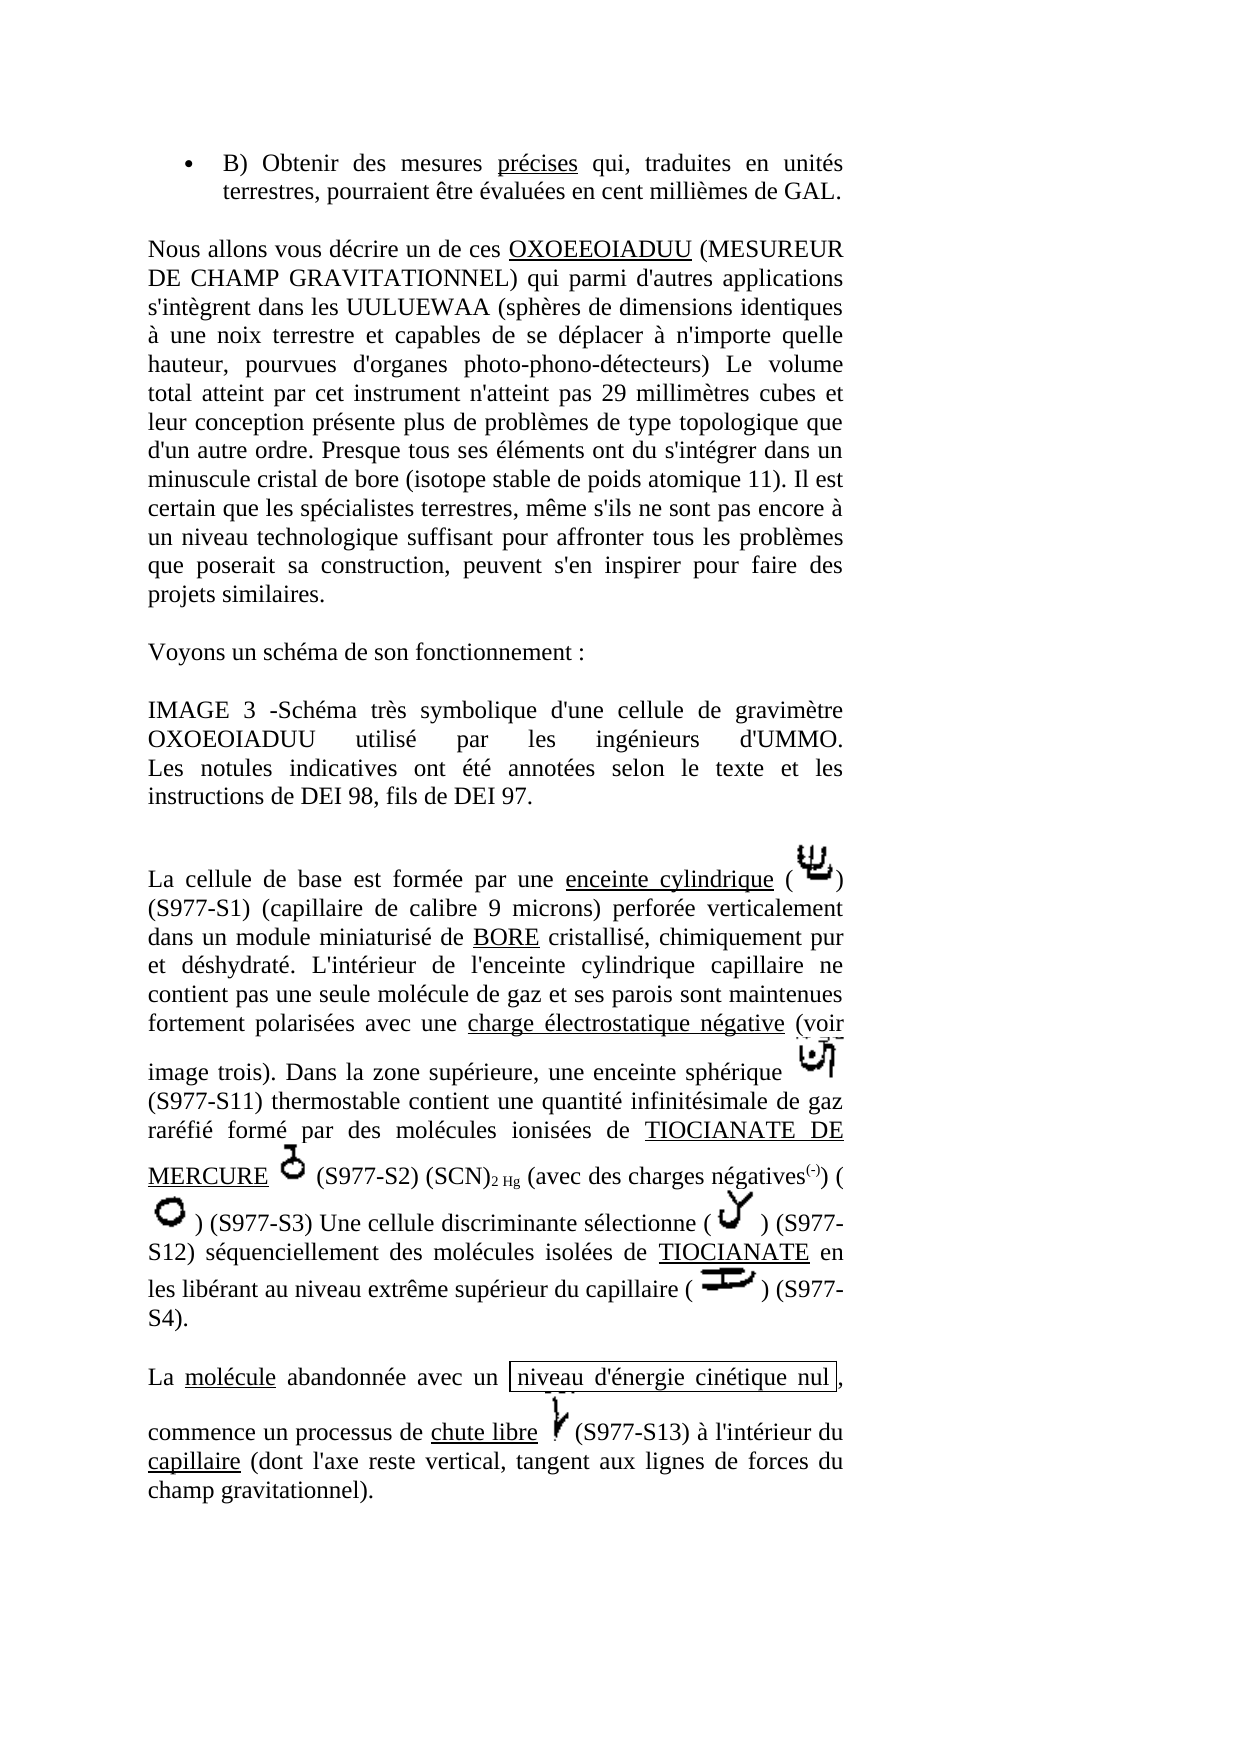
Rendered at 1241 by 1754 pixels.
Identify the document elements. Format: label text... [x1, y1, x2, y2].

text Nous allons vous décrire un de ces OXOEEOIADUU (MESUREUR DE CHAMP GRAVITATIONNEL) qui parmi d'autres applications s'intègrent dans les UULUEWAA (sphères de dimensions identiques à une noix terrestre et capables de se déplacer à n'importe quelle hauteur, pourvues d'organes photo-phono-détecteurs) Le volume total atteint par cet instrument n'atteint pas 29 millimètres cubes et leur conception présente plus de problèmes de type topologique que d'un autre ordre. Presque tous ses éléments ont du s'intégrer dans un minuscule cristal de bore (isotope stable de poids atomique 11). Il est certain que les spécialistes terrestres, même s'ils ne sont pas encore à un niveau technologique suffisant pour affronter tous les problèmes que poserait sa construction, peuvent s'en inspirer pour faire des projets similaires. [148, 234, 844, 608]
picture [792, 1037, 844, 1081]
text La cellule de base est formée par une enceinte cylindrique () (S977-S1) (capillaire de calibre 9 microns) perforée verticalement dans un module miniaturisé de BORE cristallisé, chimiquement pur et déshydraté. L'intérieur de l'enceinte cylindrique capillaire ne contient pas une seule molécule de gaz et ses parois sont maintenues fortement polarisées avec une charge électrostatique négative (voir image trois). Dans la zone supérieure, une enceinte sphérique (S977-S11) thermostable contient une quantité infinitésimale de gaz raréfié formé par des molécules ionisées de TIOCIANATE DE MERCURE (S977-S2) (SCN)2 Hg (avec des charges négatives(-)) () (S977-S3) Une cellule discriminante sélectionne () (S977-S12) séquenciellement des molécules isolées de TIOCIANATE en les libérant au niveau extrême supérieur du capillaire () (S977-S4). [148, 839, 844, 1331]
list B) Obtenir des mesures précises qui, traduites en unités terrestres, pourraient être évaluées en cent millièmes de GAL. [185, 148, 844, 205]
text Voyons un schéma de son fonctionnement : [148, 637, 844, 666]
picture [712, 1189, 761, 1232]
text La molécule abandonnée avec un niveau d'énergie cinétique nul , commence un processus de chute libre (S977-S13) à l'intérieur du capillaire (dont l'axe reste vertical, tangent aux lignes de forces du champ gravitationnel). [148, 1361, 844, 1504]
picture [545, 1392, 575, 1441]
text IMAGE 3 -Schéma très symbolique d'une cellule de gravimètre OXOEOIADUU utilisé par les ingénieurs d'UMMO. Les notules indicatives ont été annotées selon le texte et les instructions de DEI 98, fils de DEI 97. [148, 695, 844, 810]
picture [147, 1196, 195, 1232]
picture [275, 1143, 316, 1184]
picture [693, 1266, 761, 1297]
picture [793, 839, 836, 888]
